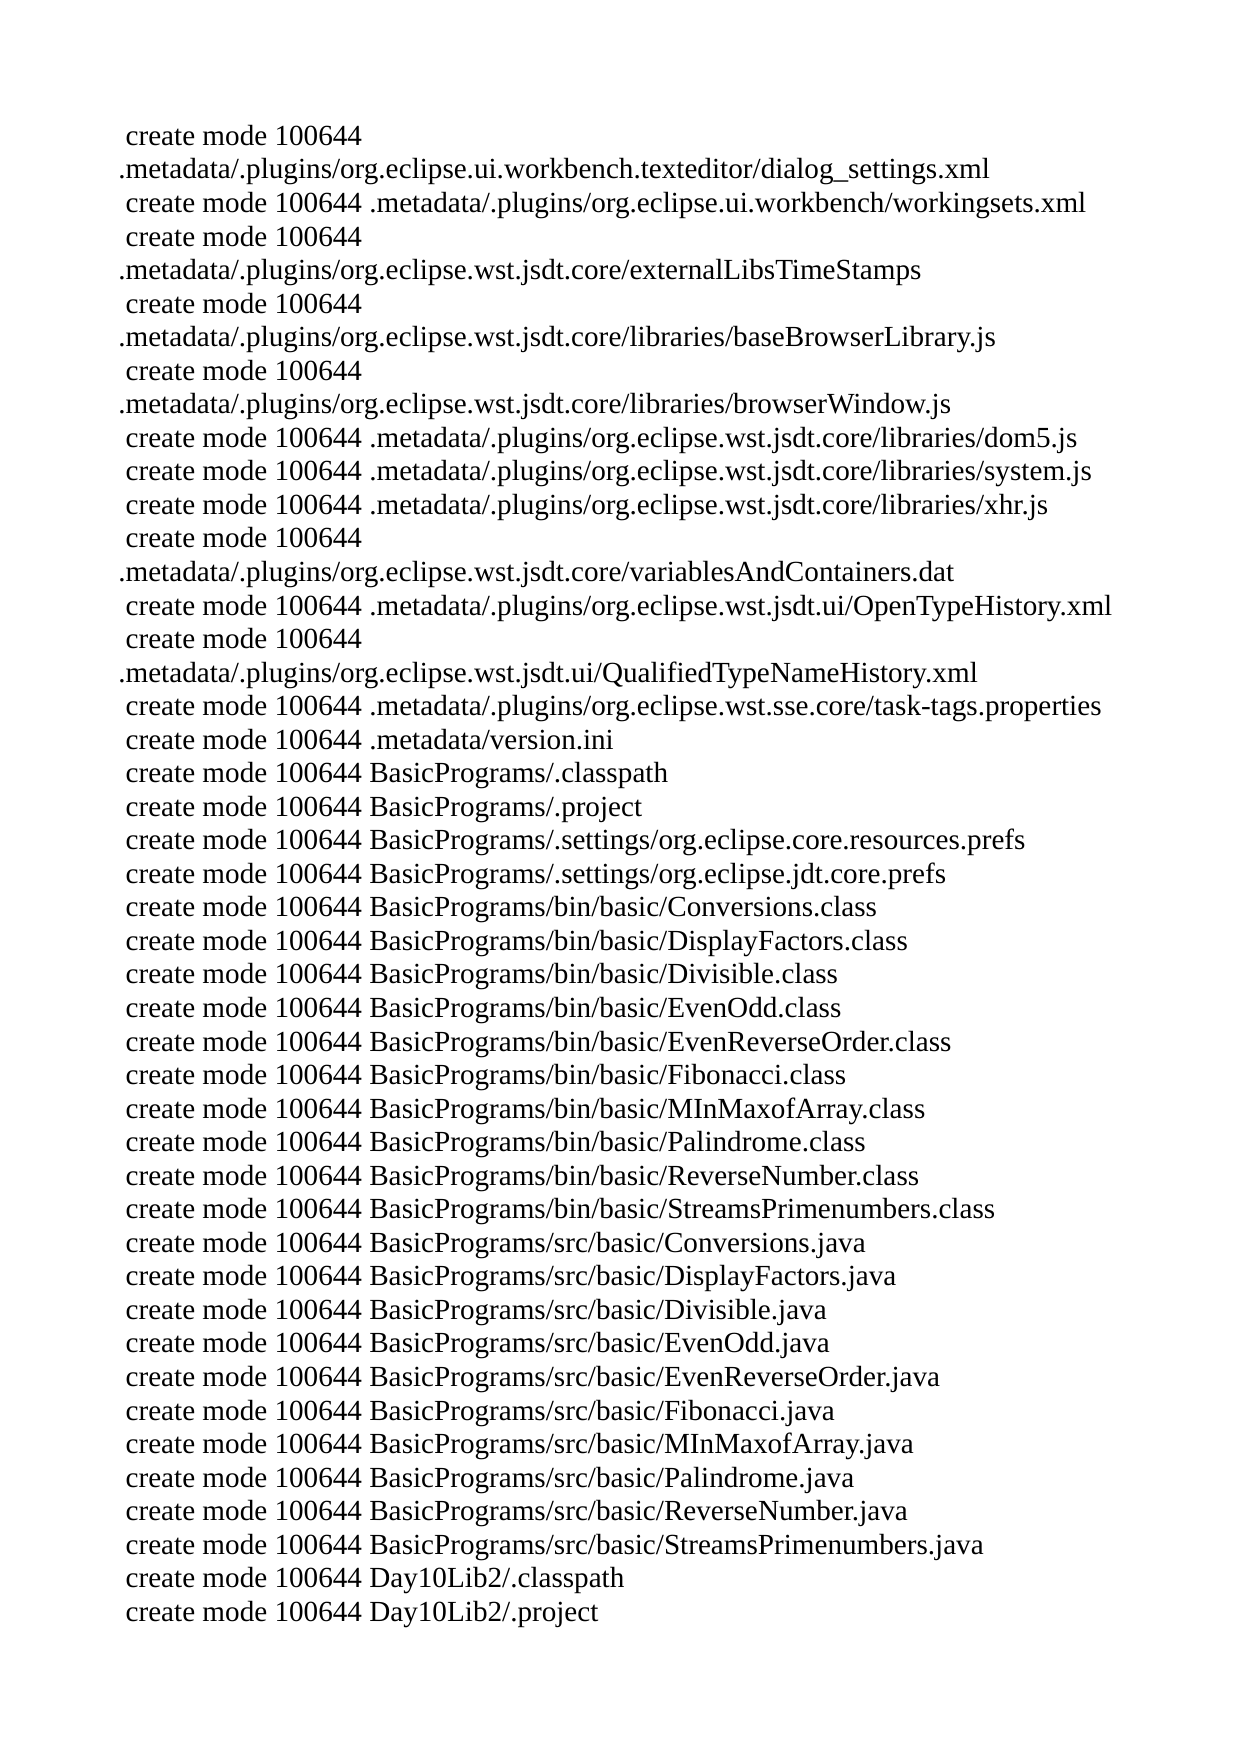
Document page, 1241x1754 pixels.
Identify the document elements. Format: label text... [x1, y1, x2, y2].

text create mode 100644 BasicPrograms/src/basic/EvenOdd.java [118, 1326, 1122, 1359]
text create mode 100644 BasicPrograms/bin/basic/Palindrome.class [118, 1124, 1122, 1158]
text create mode 100644 BasicPrograms/bin/basic/Conversions.class [118, 889, 1122, 923]
text create mode 100644 .metadata/version.ini [118, 722, 1122, 755]
text create mode 100644 Day10Lib2/.project [118, 1594, 1122, 1627]
text create mode 100644 BasicPrograms/src/basic/Fibonacci.java [118, 1393, 1122, 1426]
text create mode 100644 .metadata/.plugins/org.eclipse.wst.jsdt.core/libraries/baseBrowserLibrary.js [118, 286, 1122, 353]
text create mode 100644 .metadata/.plugins/org.eclipse.wst.jsdt.ui/QualifiedTypeNameHistory.xml [118, 621, 1122, 688]
text create mode 100644 BasicPrograms/bin/basic/EvenOdd.class [118, 990, 1122, 1024]
text create mode 100644 .metadata/.plugins/org.eclipse.wst.jsdt.core/variablesAndContainers.dat [118, 521, 1122, 588]
text create mode 100644 BasicPrograms/src/basic/Conversions.java [118, 1225, 1122, 1258]
text create mode 100644 Day10Lib2/.classpath [118, 1560, 1122, 1594]
text create mode 100644 BasicPrograms/src/basic/EvenReverseOrder.java [118, 1359, 1122, 1393]
text create mode 100644 BasicPrograms/src/basic/MInMaxofArray.java [118, 1426, 1122, 1460]
text create mode 100644 BasicPrograms/.project [118, 789, 1122, 822]
text create mode 100644 .metadata/.plugins/org.eclipse.wst.jsdt.core/libraries/browserWindow.js [118, 353, 1122, 420]
text create mode 100644 .metadata/.plugins/org.eclipse.ui.workbench.texteditor/dialog_settings.xml [118, 118, 1122, 185]
text create mode 100644 .metadata/.plugins/org.eclipse.wst.jsdt.core/externalLibsTimeStamps [118, 219, 1122, 286]
text create mode 100644 .metadata/.plugins/org.eclipse.ui.workbench/workingsets.xml [118, 185, 1122, 219]
text create mode 100644 .metadata/.plugins/org.eclipse.wst.jsdt.core/libraries/system.js [118, 453, 1122, 487]
text create mode 100644 BasicPrograms/.settings/org.eclipse.core.resources.prefs [118, 822, 1122, 856]
text create mode 100644 .metadata/.plugins/org.eclipse.wst.jsdt.core/libraries/xhr.js [118, 487, 1122, 521]
text create mode 100644 .metadata/.plugins/org.eclipse.wst.jsdt.ui/OpenTypeHistory.xml [118, 588, 1122, 621]
text create mode 100644 BasicPrograms/bin/basic/ReverseNumber.class [118, 1158, 1122, 1191]
text create mode 100644 BasicPrograms/src/basic/StreamsPrimenumbers.java [118, 1527, 1122, 1560]
text create mode 100644 BasicPrograms/bin/basic/Fibonacci.class [118, 1057, 1122, 1091]
text create mode 100644 .metadata/.plugins/org.eclipse.wst.jsdt.core/libraries/dom5.js [118, 420, 1122, 453]
text create mode 100644 BasicPrograms/src/basic/DisplayFactors.java [118, 1258, 1122, 1292]
text create mode 100644 .metadata/.plugins/org.eclipse.wst.sse.core/task-tags.properties [118, 688, 1122, 722]
text create mode 100644 BasicPrograms/bin/basic/Divisible.class [118, 957, 1122, 990]
text create mode 100644 BasicPrograms/bin/basic/EvenReverseOrder.class [118, 1024, 1122, 1057]
text create mode 100644 BasicPrograms/.classpath [118, 755, 1122, 789]
text create mode 100644 BasicPrograms/src/basic/Divisible.java [118, 1292, 1122, 1326]
text create mode 100644 BasicPrograms/src/basic/ReverseNumber.java [118, 1493, 1122, 1527]
text create mode 100644 BasicPrograms/.settings/org.eclipse.jdt.core.prefs [118, 856, 1122, 889]
text create mode 100644 BasicPrograms/src/basic/Palindrome.java [118, 1460, 1122, 1493]
text create mode 100644 BasicPrograms/bin/basic/StreamsPrimenumbers.class [118, 1191, 1122, 1225]
text create mode 100644 BasicPrograms/bin/basic/DisplayFactors.class [118, 923, 1122, 957]
text create mode 100644 BasicPrograms/bin/basic/MInMaxofArray.class [118, 1091, 1122, 1124]
